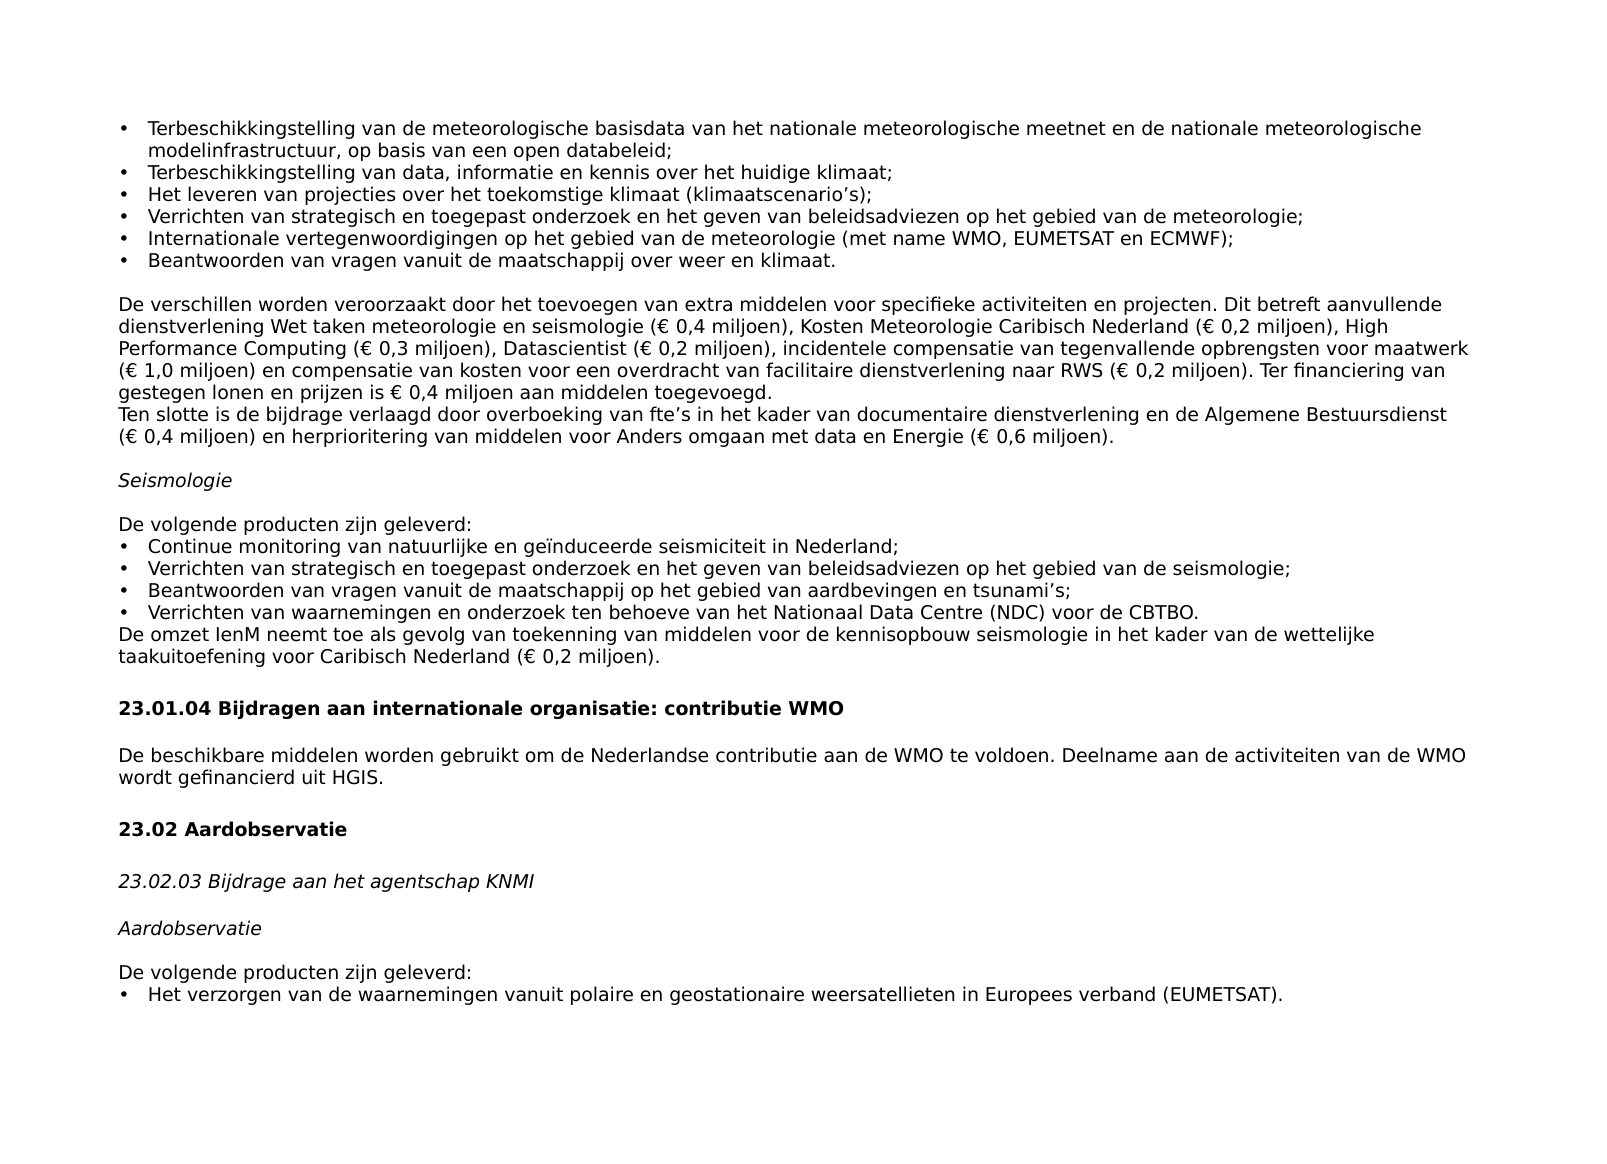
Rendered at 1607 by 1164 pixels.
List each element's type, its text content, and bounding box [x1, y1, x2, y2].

text De beschikbare middelen worden gebruikt om de Nederlandse contributie aan de WMO te voldoen. Deelname aan de activiteiten van de WMO wordt gefinancierd uit HGIS. [118, 745, 1488, 789]
subtitle 23.02 Aardobservatie [118, 819, 1488, 841]
text • Beantwoorden van vragen vanuit de maatschappij op het gebied van aardbevingen en tsunami’s; [118, 580, 1488, 602]
text • Internationale vertegenwoordigingen op het gebied van de meteorologie (met name WMO, EUMETSAT en ECMWF); [118, 228, 1488, 250]
subtitle Aardobservatie [118, 918, 1488, 940]
subtitle 23.01.04 Bijdragen aan internationale organisatie: contributie WMO [118, 698, 1488, 720]
text • Verrichten van waarnemingen en onderzoek ten behoeve van het Nationaal Data Centre (NDC) voor de CBTBO. [118, 602, 1488, 624]
text • Verrichten van strategisch en toegepast onderzoek en het geven van beleidsadviezen op het gebied van de meteorologie; [118, 206, 1488, 228]
text De volgende producten zijn geleverd: [118, 962, 1488, 984]
text • Continue monitoring van natuurlijke en geïnduceerde seismiciteit in Nederland; [118, 536, 1488, 558]
subtitle 23.02.03 Bijdrage aan het agentschap KNMI [118, 871, 1488, 893]
text • Beantwoorden van vragen vanuit de maatschappij over weer en klimaat. [118, 250, 1488, 272]
text • Het verzorgen van de waarnemingen vanuit polaire en geostationaire weersatellieten in Europees verband (EUMETSAT). [118, 984, 1488, 1006]
text De omzet IenM neemt toe als gevolg van toekenning van middelen voor de kennisopbouw seismologie in het kader van de wettelijke taakuitoefening voor Caribisch Nederland (€ 0,2 miljoen). [118, 624, 1488, 668]
text • Terbeschikkingstelling van de meteorologische basisdata van het nationale meteorologische meetnet en de nationale meteorologische modelinfrastructuur, op basis van een open databeleid; [118, 118, 1488, 162]
text De volgende producten zijn geleverd: [118, 514, 1488, 536]
text Ten slotte is de bijdrage verlaagd door overboeking van fte’s in het kader van documentaire dienstverlening en de Algemene Bestuursdienst (€ 0,4 miljoen) en herprioritering van middelen voor Anders omgaan met data en Energie (€ 0,6 miljoen). [118, 404, 1488, 448]
text • Terbeschikkingstelling van data, informatie en kennis over het huidige klimaat; [118, 162, 1488, 184]
subtitle Seismologie [118, 470, 1488, 492]
text • Het leveren van projecties over het toekomstige klimaat (klimaatscenario’s); [118, 184, 1488, 206]
text De verschillen worden veroorzaakt door het toevoegen van extra middelen voor specifieke activiteiten en projecten. Dit betreft aanvullende dienstverlening Wet taken meteorologie en seismologie (€ 0,4 miljoen), Kosten Meteorologie Caribisch Nederland (€ 0,2 miljoen), High Performance Computing (€ 0,3 miljoen), Datascientist (€ 0,2 miljoen), incidentele compensatie van tegenvallende opbrengsten voor maatwerk (€ 1,0 miljoen) en compensatie van kosten voor een overdracht van facilitaire dienstverlening naar RWS (€ 0,2 miljoen). Ter financiering van gestegen lonen en prijzen is € 0,4 miljoen aan middelen toegevoegd. [118, 294, 1488, 404]
text • Verrichten van strategisch en toegepast onderzoek en het geven van beleidsadviezen op het gebied van de seismologie; [118, 558, 1488, 580]
